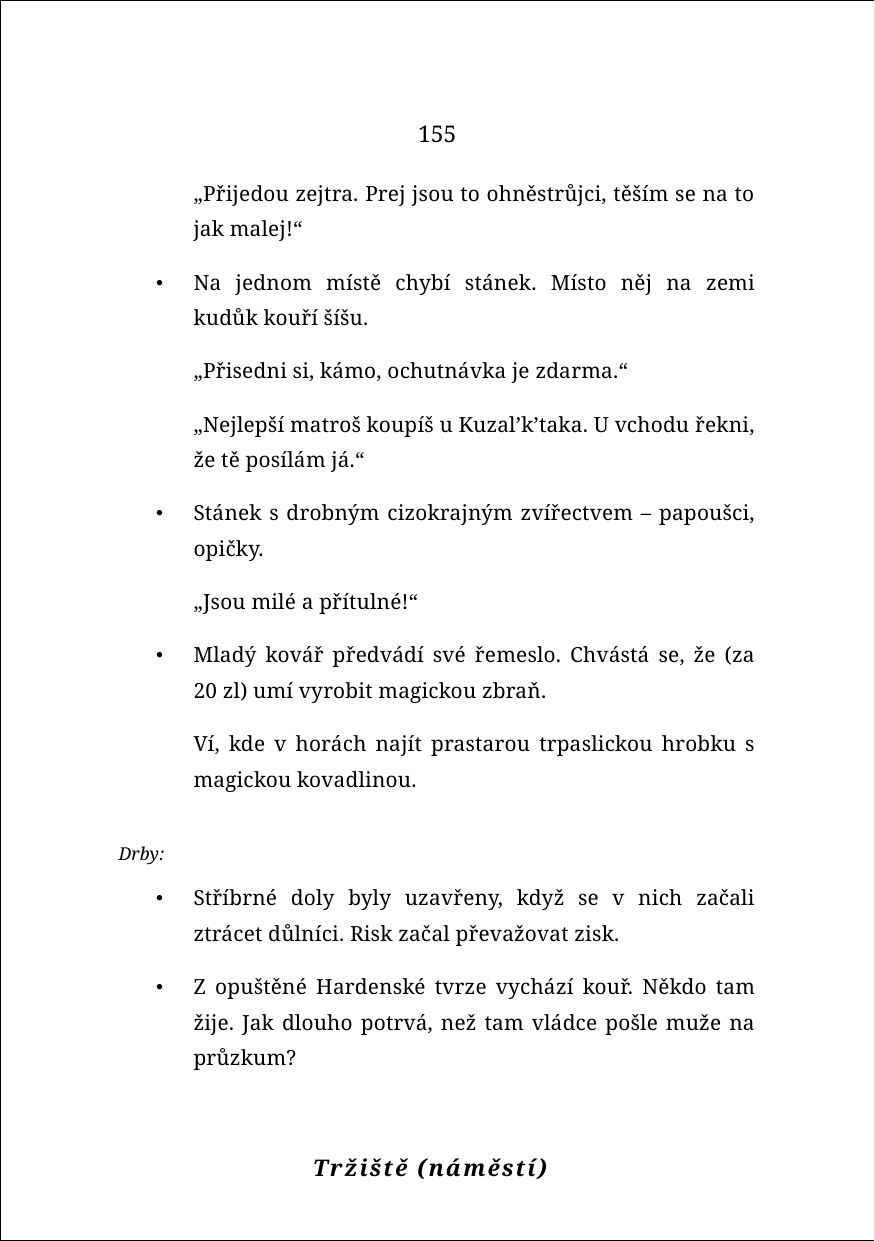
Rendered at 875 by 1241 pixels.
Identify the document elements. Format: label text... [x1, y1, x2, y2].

list Stánek s drobným cizokrajným zvířectvem – papoušci, opičky. [156, 498, 756, 562]
list „Nejlepší matroš koupíš u Kuzal’k’taka. U vchodu řekni, že tě posílám já.“ [156, 410, 756, 474]
list „Přisedni si, kámo, ochutnávka je zdarma.“ [156, 356, 756, 385]
list „Přijedou zejtra. Prej jsou to ohněstrůjci, těším se na to jak malej!“ [156, 179, 756, 243]
text Drby: [118, 842, 756, 866]
list Z opuštěné Hardenské tvrze vychází kouř. Někdo tam žije. Jak dlouho potrvá, než tam vládce pošle muže na průzkum? [156, 972, 756, 1072]
list Na jednom místě chybí stánek. Místo něj na zemi kudůk kouří šíšu. [156, 268, 756, 332]
list Ví, kde v horách najít prastarou trpaslickou hrobku s magickou kovadlinou. [156, 729, 756, 793]
list Stříbrné doly byly uzavřeny, když se v nich začali ztrácet důlníci. Risk začal převažovat zisk. [156, 883, 756, 947]
list Mladý kovář předvádí své řemeslo. Chvástá se, že (za 20 zl) umí vyrobit magickou zbraň. [156, 640, 756, 704]
list „Jsou milé a přítulné!“ [156, 587, 756, 616]
